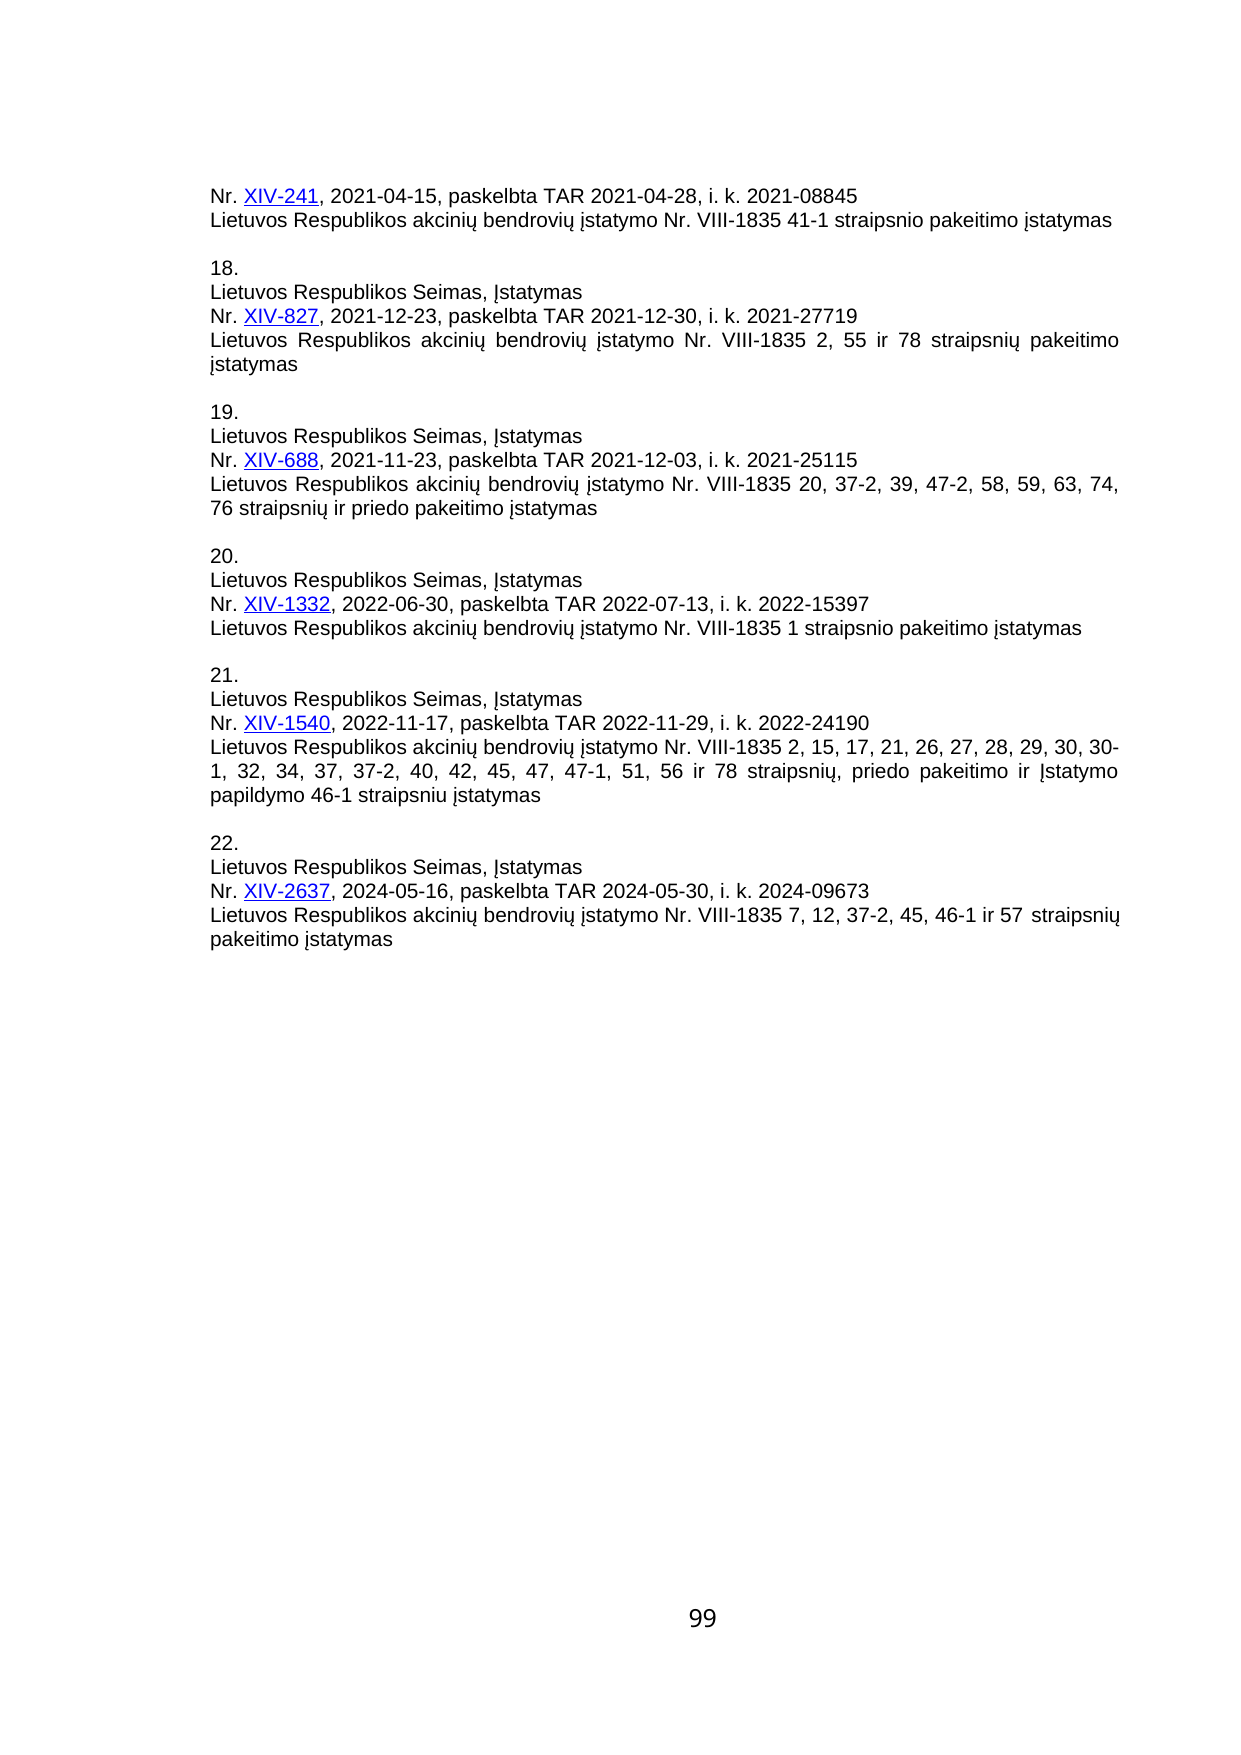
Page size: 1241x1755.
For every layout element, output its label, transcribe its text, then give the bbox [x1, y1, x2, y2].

text Lietuvos Respublikos Seimas, Įstatymas [210, 687, 1120, 711]
text Lietuvos Respublikos akcinių bendrovių įstatymo Nr. VIII-1835 41-1 straipsnio pakeitimo įstatymas [210, 208, 1120, 232]
text 18. [210, 256, 1120, 280]
text Lietuvos Respublikos Seimas, Įstatymas [210, 424, 1120, 448]
text Lietuvos Respublikos akcinių bendrovių įstatymo Nr. VIII-1835 2, 15, 17, 21, 26, 27, 28, 29, 30, 30-1, 32, 34, 37, 37-2, 40, 42, 45, 47, 47-1, 51, 56 ir 78 straipsnių, priedo pakeitimo ir Įstatymo papildymo 46-1 straipsniu įstatymas [210, 735, 1120, 807]
text Nr. XIV-827, 2021-12-23, paskelbta TAR 2021-12-30, i. k. 2021-27719 [210, 304, 1120, 328]
text 19. [210, 400, 1120, 424]
text 20. [210, 543, 1120, 567]
text 21. [210, 663, 1120, 687]
text Lietuvos Respublikos akcinių bendrovių įstatymo Nr. VIII-1835 2, 55 ir 78 straipsnių pakeitimo įstatymas [210, 328, 1120, 376]
text 22. [210, 831, 1120, 855]
text Lietuvos Respublikos Seimas, Įstatymas [210, 567, 1120, 591]
text Lietuvos Respublikos akcinių bendrovių įstatymo Nr. VIII-1835 7, 12, 37-2, 45, 46-1 ir 57 straipsnių pakeitimo įstatymas [210, 903, 1120, 951]
text Nr. XIV-241, 2021-04-15, paskelbta TAR 2021-04-28, i. k. 2021-08845 [210, 184, 1120, 208]
text Nr. XIV-1540, 2022-11-17, paskelbta TAR 2022-11-29, i. k. 2022-24190 [210, 711, 1120, 735]
text Nr. XIV-2637, 2024-05-16, paskelbta TAR 2024-05-30, i. k. 2024-09673 [210, 879, 1120, 903]
text Lietuvos Respublikos akcinių bendrovių įstatymo Nr. VIII-1835 1 straipsnio pakeitimo įstatymas [210, 615, 1120, 639]
text Lietuvos Respublikos Seimas, Įstatymas [210, 280, 1120, 304]
text Lietuvos Respublikos Seimas, Įstatymas [210, 855, 1120, 879]
text Nr. XIV-1332, 2022-06-30, paskelbta TAR 2022-07-13, i. k. 2022-15397 [210, 591, 1120, 615]
text Nr. XIV-688, 2021-11-23, paskelbta TAR 2021-12-03, i. k. 2021-25115 [210, 448, 1120, 472]
text Lietuvos Respublikos akcinių bendrovių įstatymo Nr. VIII-1835 20, 37-2, 39, 47-2, 58, 59, 63, 74, 76 straipsnių ir priedo pakeitimo įstatymas [210, 472, 1120, 519]
